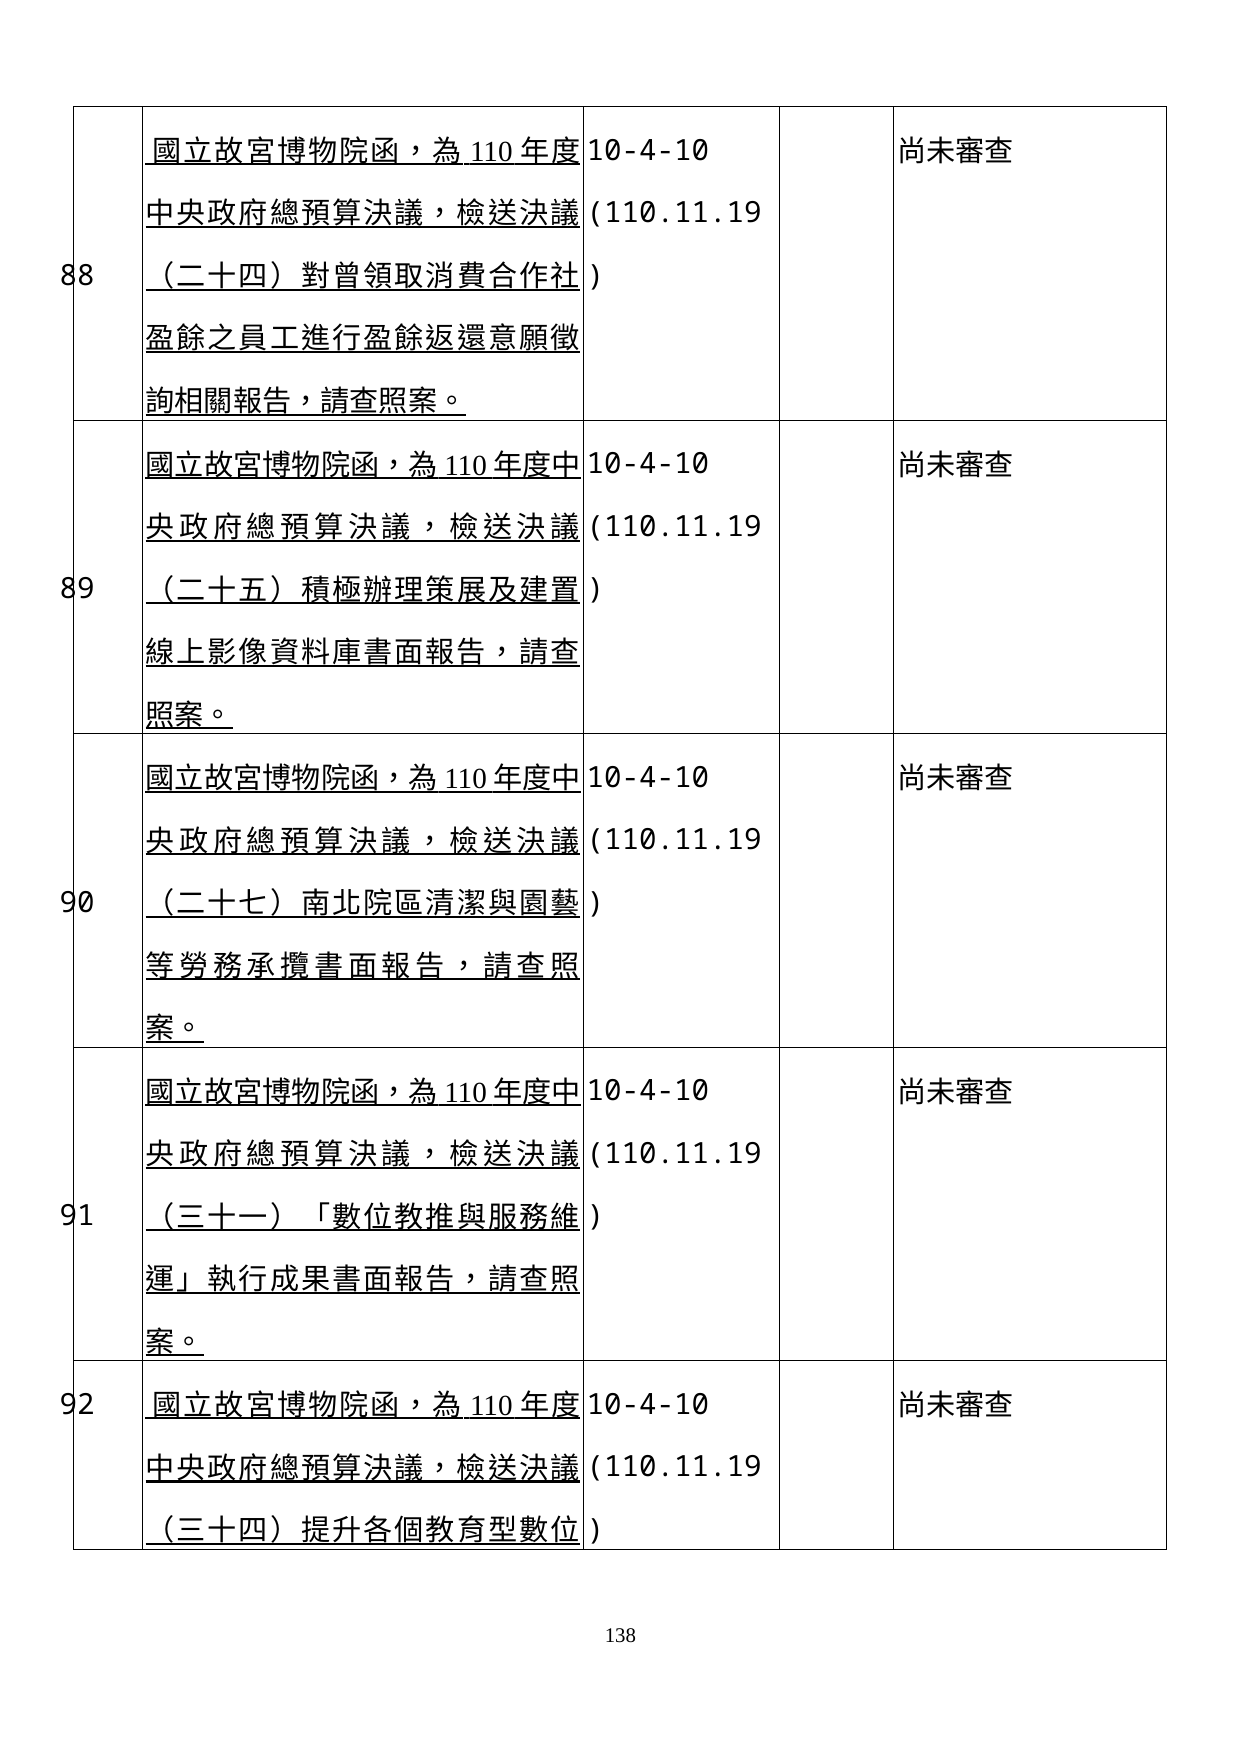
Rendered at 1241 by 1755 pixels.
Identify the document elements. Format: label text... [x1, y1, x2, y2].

table_cell 10-4-10 (110.11.19) [584, 1361, 779, 1549]
table_cell 尚未審查 [894, 734, 1166, 1047]
table_cell 尚未審查 [894, 107, 1166, 419]
table_cell 尚未審查 [894, 1048, 1166, 1360]
table_cell 國立故宮博物院函，為110年度中央政府總預算決議，檢送決議（二十五）積極辦理策展及建置線上影像資料庫書面報告，請查照案。 [143, 421, 583, 733]
table_cell 國立故宮博物院函，為110年度中央政府總預算決議，檢送決議（二十七）南北院區清潔與園藝等勞務承攬書面報告，請查照案。 [143, 734, 583, 1047]
table_cell [74, 107, 142, 419]
table_cell 尚未審查 [894, 421, 1166, 733]
table_cell [74, 1048, 142, 1360]
table_cell [74, 421, 142, 733]
table_cell [780, 107, 893, 419]
table_cell [780, 1361, 893, 1549]
table_cell 國立故宮博物院函，為110年度中央政府總預算決議，檢送決議（三十一）「數位教推與服務維運」執行成果書面報告，請查照案。 [143, 1048, 583, 1360]
table_cell 10-4-10 (110.11.19) [584, 421, 779, 733]
table_cell [74, 734, 142, 1047]
table_cell 國立故宮博物院函，為110年度中央政府總預算決議，檢送決議（三十四）提升各個教育型數位 [143, 1361, 583, 1549]
table_cell 國立故宮博物院函，為110年度中央政府總預算決議，檢送決議（二十四）對曾領取消費合作社盈餘之員工進行盈餘返還意願徵詢相關報告，請查照案。 [143, 107, 583, 419]
table_cell [780, 421, 893, 733]
table_cell [780, 1048, 893, 1360]
table_cell [780, 734, 893, 1047]
table_cell 尚未審查 [894, 1361, 1166, 1549]
table_cell 10-4-10 (110.11.19) [584, 734, 779, 1047]
table_cell [74, 1361, 142, 1549]
table_cell 10-4-10 (110.11.19) [584, 1048, 779, 1360]
table_cell 10-4-10 (110.11.19) [584, 107, 779, 419]
